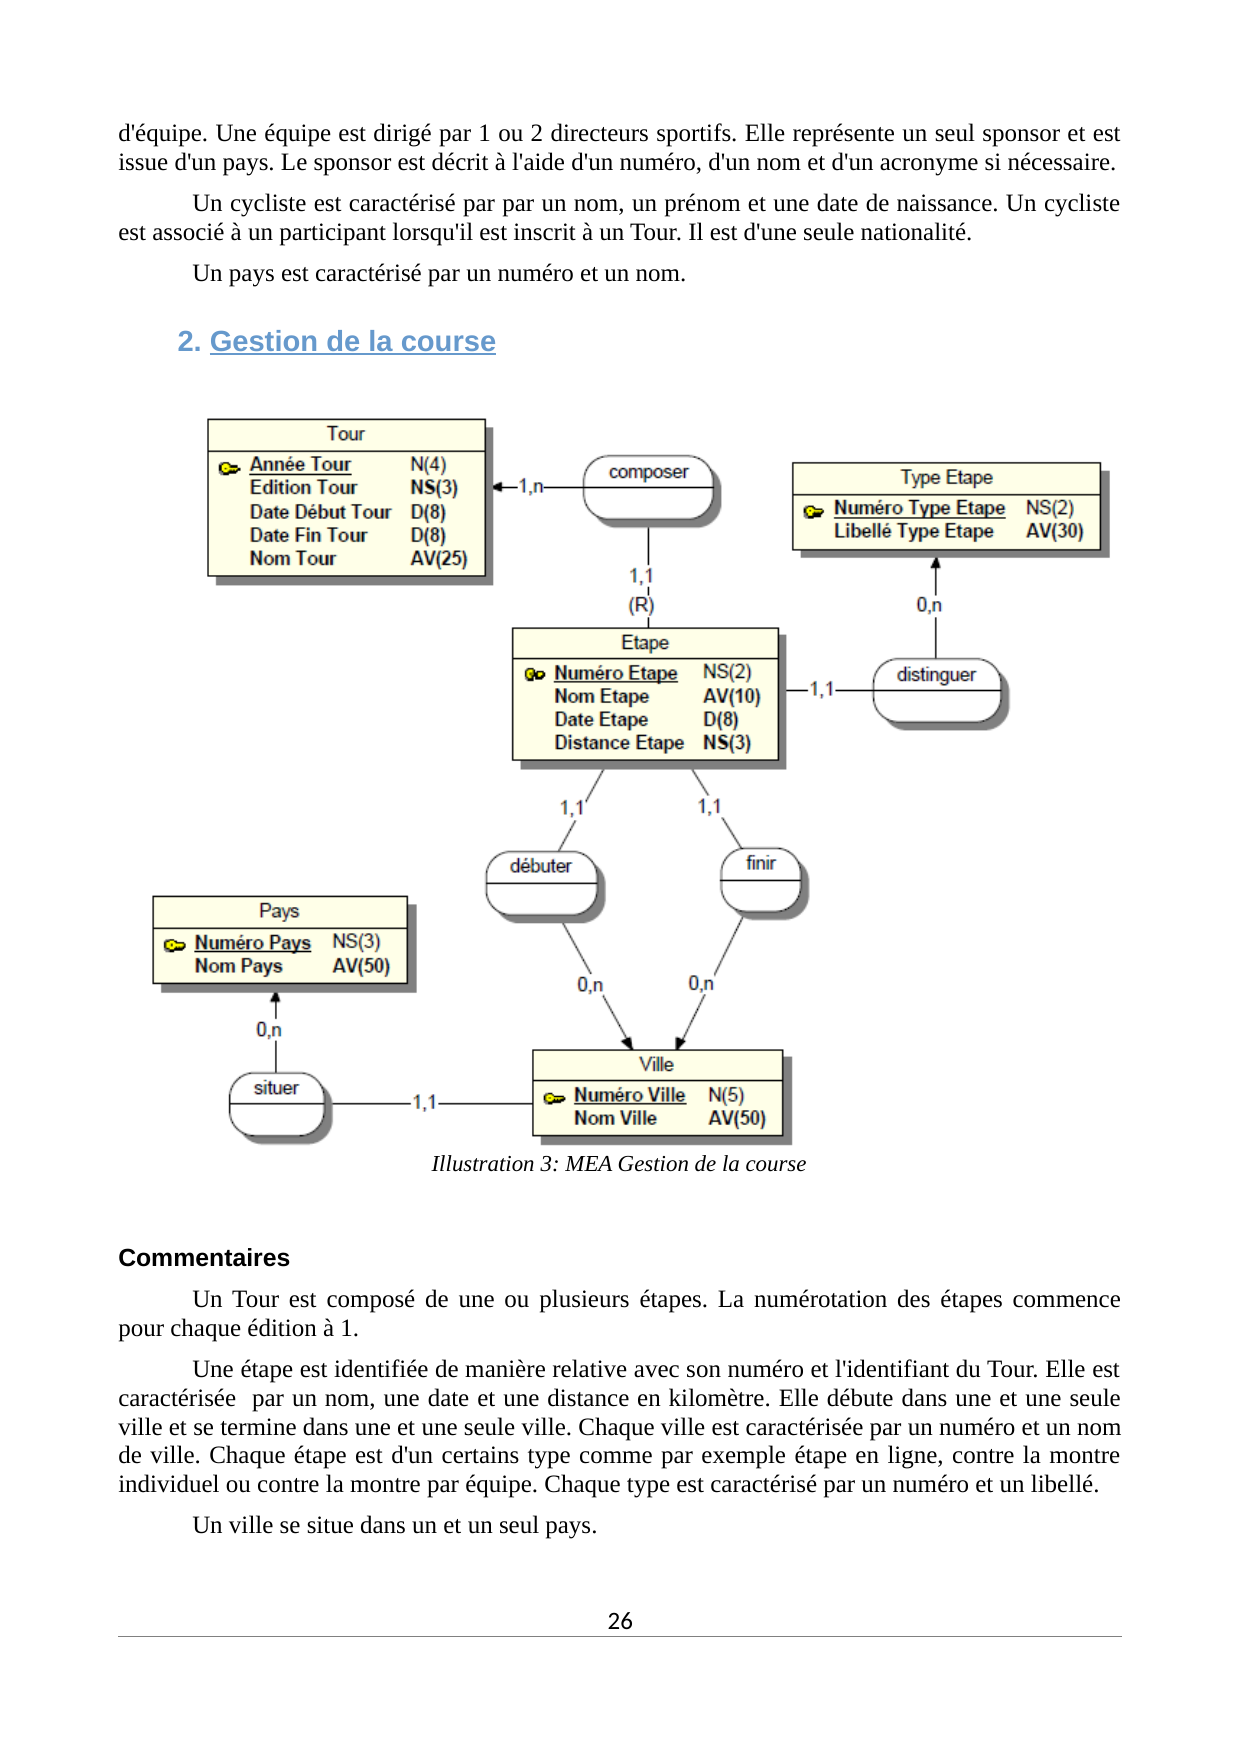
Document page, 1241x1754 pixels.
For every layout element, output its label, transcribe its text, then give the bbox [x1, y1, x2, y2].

text Une étape est identifiée de manière relative avec son numéro et l'identifiant du Tour. Elle est caractérisée par un nom, une date et une distance en kilomètre. Elle débute dans une et une seule ville et se termine dans une et une seule ville. Chaque ville est caractérisée par un numéro et un nom de ville. Chaque étape est d'un certains type comme par exemple étape en ligne, contre la montre individuel ou contre la montre par équipe. Chaque type est caractérisé par un numéro et un libellé. [118, 1354, 1122, 1498]
text d'équipe. Une équipe est dirigé par 1 ou 2 directeurs sportifs. Elle représente un seul sponsor et est issue d'un pays. Le sponsor est décrit à l'aide d'un numéro, d'un nom et d'un acronyme si nécessaire. [118, 118, 1122, 176]
subtitle Gestion de la course [177, 324, 1122, 358]
subtitle Commentaires [118, 1243, 1122, 1272]
text Un pays est caractérisé par un numéro et un nom. [118, 258, 1122, 287]
text Illustration 3: MEA Gestion de la course [118, 1151, 1122, 1177]
text Un cycliste est caractérisé par par un nom, un prénom et une date de naissance. Un cycliste est associé à un participant lorsqu'il est inscrit à un Tour. Il est d'une seule nationalité. [118, 188, 1122, 246]
text Un Tour est composé de une ou plusieurs étapes. La numérotation des étapes commence pour chaque édition à 1. [118, 1284, 1122, 1342]
text Un ville se situe dans un et un seul pays. [118, 1510, 1122, 1539]
